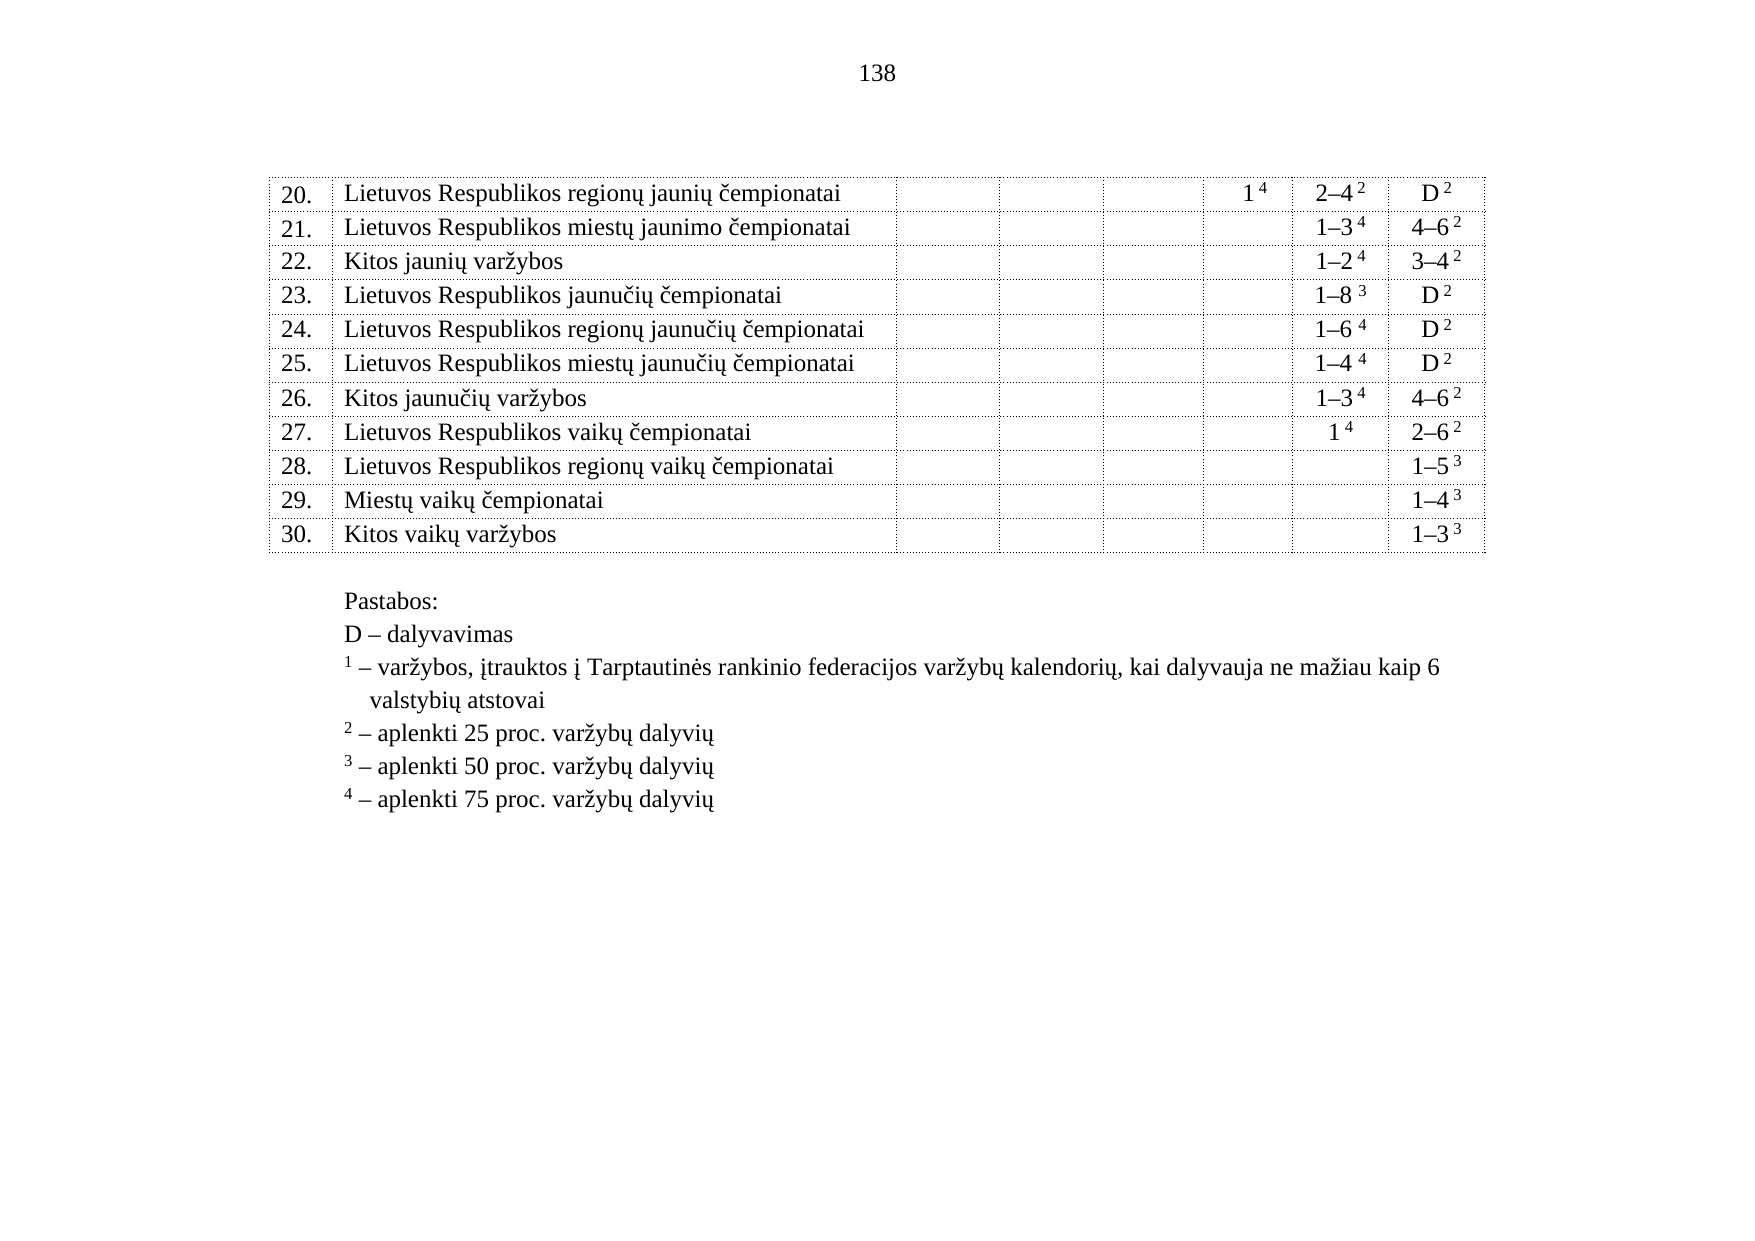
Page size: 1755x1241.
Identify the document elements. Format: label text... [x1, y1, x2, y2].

table_cell [1204, 314, 1292, 347]
table_cell [1104, 382, 1204, 416]
table_cell 20. [270, 177, 333, 211]
table_cell [1104, 484, 1204, 518]
table_cell [270, 552, 333, 586]
table_cell Pastabos: D – dalyvavimas 1 – varžybos, įtrauktos į Tarptautinės rankinio federacijos varžybų kalendorių, kai dalyvauja ne mažiau kaip 6 valstybių atstovai 2 – aplenkti 25 proc. varžybų dalyvių 3 – aplenkti 50 proc. varžybų dalyvių 4 – aplenkti 75 proc. varžybų dalyvių [333, 586, 1484, 817]
table_cell 23. [270, 279, 333, 313]
table_cell [1204, 518, 1292, 552]
table_cell [1204, 484, 1292, 518]
table_cell 1–3 4 [1293, 382, 1388, 416]
table_cell D 2 [1388, 279, 1484, 313]
table_cell [1204, 348, 1292, 382]
table_cell Kitos vaikų varžybos [333, 518, 896, 552]
table_cell 30. [270, 518, 333, 552]
table_cell [1204, 450, 1292, 484]
table_cell Lietuvos Respublikos vaikų čempionatai [333, 416, 896, 450]
table_cell [1104, 450, 1204, 484]
table_cell 1–4 4 [1293, 348, 1388, 382]
table_cell [1000, 177, 1104, 211]
table_cell 1–3 3 [1388, 518, 1484, 552]
table_cell [1293, 518, 1388, 552]
table_cell Kitos jaunučių varžybos [333, 382, 896, 416]
table_cell [1000, 348, 1104, 382]
table_cell [1388, 552, 1484, 586]
table_cell [1204, 552, 1292, 586]
table_cell 26. [270, 382, 333, 416]
table_cell D 2 [1388, 314, 1484, 347]
table_cell [896, 348, 999, 382]
table_cell [1104, 552, 1204, 586]
table_cell Miestų vaikų čempionatai [333, 484, 896, 518]
table_cell 25. [270, 348, 333, 382]
table_cell 27. [270, 416, 333, 450]
table_cell [1000, 314, 1104, 347]
table_cell [1204, 245, 1292, 279]
table_cell [1204, 279, 1292, 313]
table_cell [1000, 245, 1104, 279]
table_cell Lietuvos Respublikos regionų jaunučių čempionatai [333, 314, 896, 347]
table_cell [896, 450, 999, 484]
table_cell [1104, 416, 1204, 450]
table_cell 1–4 3 [1388, 484, 1484, 518]
table_cell 4–6 2 [1388, 211, 1484, 245]
table_cell [896, 211, 999, 245]
table_cell 4–6 2 [1388, 382, 1484, 416]
table_cell Lietuvos Respublikos jaunučių čempionatai [333, 279, 896, 313]
table_cell Lietuvos Respublikos miestų jaunučių čempionatai [333, 348, 896, 382]
table_cell [896, 177, 999, 211]
table_cell 1–5 3 [1388, 450, 1484, 484]
table_cell [1293, 552, 1388, 586]
table_cell [1204, 211, 1292, 245]
table_cell [1104, 314, 1204, 347]
table_cell [333, 552, 896, 586]
table_cell D 2 [1388, 348, 1484, 382]
table_cell [896, 416, 999, 450]
table_cell [1000, 518, 1104, 552]
table_cell Lietuvos Respublikos miestų jaunimo čempionatai [333, 211, 896, 245]
table_cell [1293, 450, 1388, 484]
table_cell [1104, 245, 1204, 279]
table_cell 1–2 4 [1293, 245, 1388, 279]
table_cell [1000, 552, 1104, 586]
table_cell 21. [270, 211, 333, 245]
table_cell [1000, 382, 1104, 416]
table_cell [1104, 211, 1204, 245]
table_cell [1204, 416, 1292, 450]
table_cell [1204, 382, 1292, 416]
table_cell [1104, 279, 1204, 313]
table_cell [896, 552, 999, 586]
table_cell [1104, 518, 1204, 552]
table_cell [1000, 211, 1104, 245]
table_cell [1000, 416, 1104, 450]
table_cell [1104, 177, 1204, 211]
table_cell D 2 [1388, 177, 1484, 211]
table_cell 24. [270, 314, 333, 347]
table_cell 1–3 4 [1293, 211, 1388, 245]
table_cell [896, 245, 999, 279]
table_cell [896, 484, 999, 518]
table_cell 1 4 [1293, 416, 1388, 450]
table_cell [1000, 450, 1104, 484]
table_cell 1–8 3 [1293, 279, 1388, 313]
table_cell [896, 314, 999, 347]
table_cell 29. [270, 484, 333, 518]
table_cell 2–4 2 [1293, 177, 1388, 211]
table_cell [1104, 348, 1204, 382]
table_cell [1000, 484, 1104, 518]
table_cell 2–6 2 [1388, 416, 1484, 450]
table_cell Kitos jaunių varžybos [333, 245, 896, 279]
table_cell [1000, 279, 1104, 313]
table_cell 3–4 2 [1388, 245, 1484, 279]
table_cell [896, 518, 999, 552]
table_cell 1–6 4 [1293, 314, 1388, 347]
table_cell Lietuvos Respublikos regionų vaikų čempionatai [333, 450, 896, 484]
table_cell 22. [270, 245, 333, 279]
table_cell [270, 586, 333, 817]
table_cell Lietuvos Respublikos regionų jaunių čempionatai [333, 177, 896, 211]
table_cell 28. [270, 450, 333, 484]
table_cell [896, 279, 999, 313]
table_cell [896, 382, 999, 416]
table_cell [1293, 484, 1388, 518]
table_cell 1 4 [1204, 177, 1292, 211]
